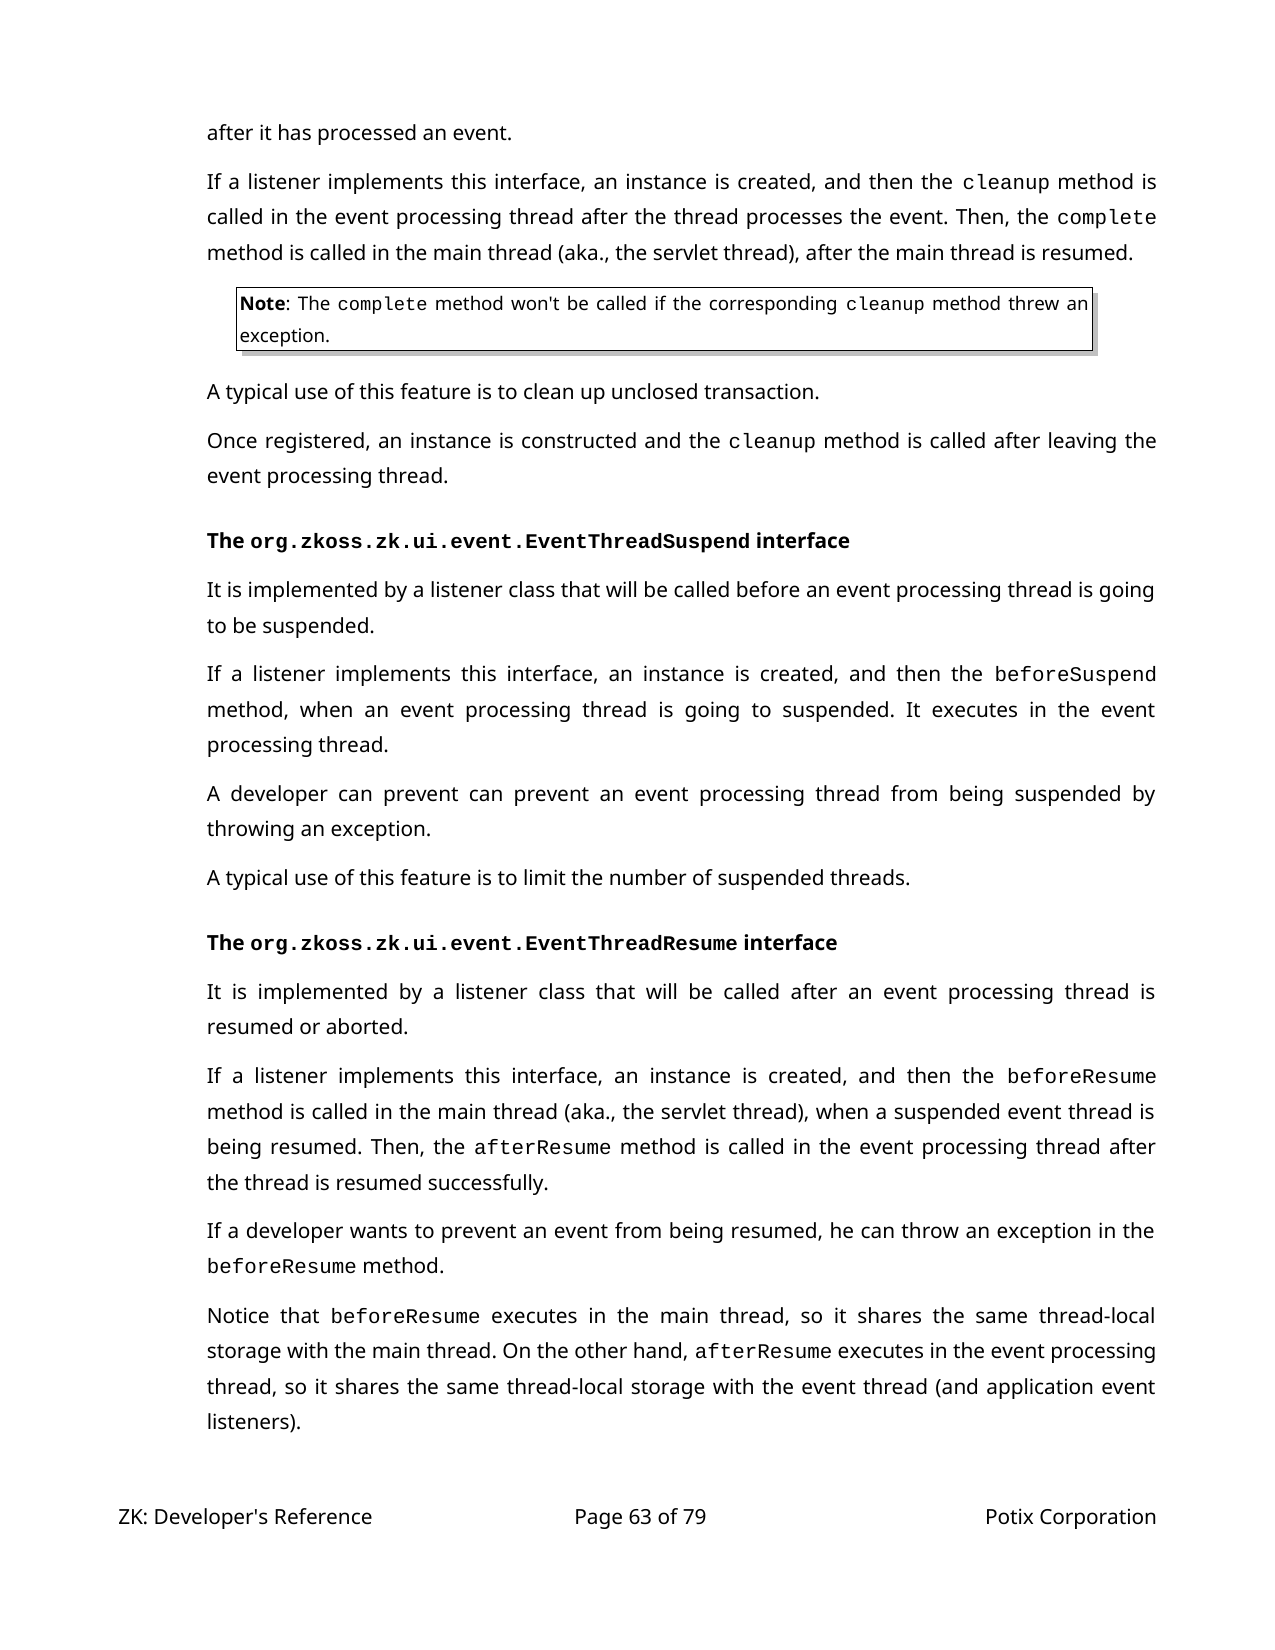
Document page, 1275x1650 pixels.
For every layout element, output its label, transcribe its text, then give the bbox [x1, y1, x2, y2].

text A developer can prevent can prevent an event processing thread from being suspended by throwing an exception. [207, 779, 1157, 843]
text after it has processed an event. [207, 118, 1157, 146]
subtitle The org.zkoss.zk.ui.event.EventThreadResume interface [207, 928, 1157, 957]
text Once registered, an instance is constructed and the cleanup method is called after leaving the event processing thread. [207, 426, 1157, 490]
text It is implemented by a listener class that will be called before an event processing thread is going to be suspended. [207, 576, 1157, 639]
text It is implemented by a listener class that will be called after an event processing thread is resumed or aborted. [207, 977, 1157, 1041]
text Note: The complete method won't be called if the corresponding cleanup method threw an exception. [237, 288, 1092, 350]
text If a listener implements this interface, an instance is created, and then the cleanup method is called in the event processing thread after the thread processes the event. Then, the complete method is called in the main thread (aka., the servlet thread), after the main thread is resumed. [207, 167, 1157, 266]
subtitle The org.zkoss.zk.ui.event.EventThreadSuspend interface [207, 526, 1157, 555]
text A typical use of this feature is to limit the number of suspended threads. [207, 863, 1157, 891]
text If a listener implements this interface, an instance is created, and then the beforeResume method is called in the main thread (aka., the servlet thread), when a suspended event thread is being resumed. Then, the afterResume method is called in the event processing thread after the thread is resumed successfully. [207, 1061, 1157, 1196]
text If a developer wants to prevent an event from being resumed, he can throw an exception in the beforeResume method. [207, 1216, 1157, 1280]
text A typical use of this feature is to clean up unclosed transaction. [207, 377, 1157, 405]
text Notice that beforeResume executes in the main thread, so it shares the same thread-local storage with the main thread. On the other hand, afterResume executes in the event processing thread, so it shares the same thread-local storage with the event thread (and application event listeners). [207, 1301, 1157, 1435]
text If a listener implements this interface, an instance is created, and then the beforeSuspend method, when an event processing thread is going to suspended. It executes in the event processing thread. [207, 659, 1157, 758]
